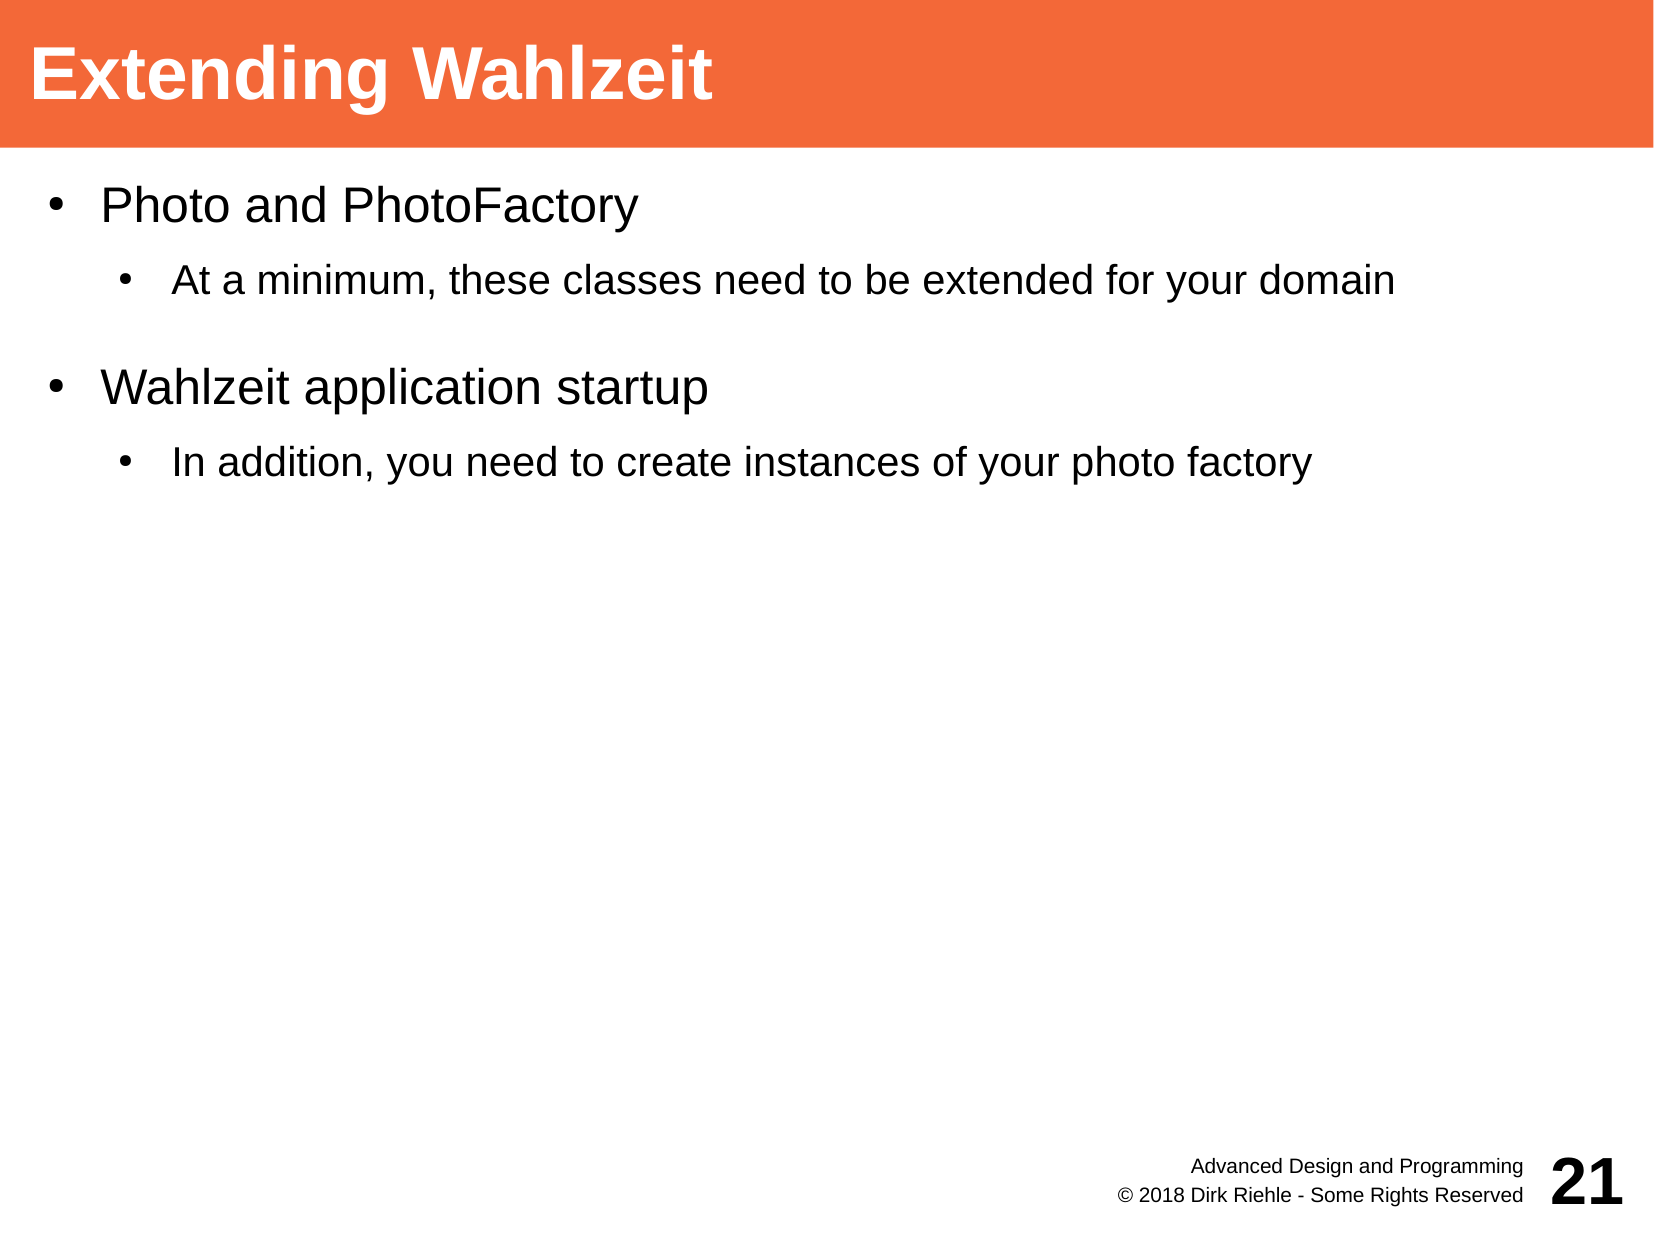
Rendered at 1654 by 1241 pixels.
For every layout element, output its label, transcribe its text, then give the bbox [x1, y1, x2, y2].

list Photo and PhotoFactory At a minimum, these classes need to be extended for your domain Wahlzeit application startup In addition, you need to create instances of your photo factory [29, 177, 1625, 1063]
title Extending Wahlzeit [0, 0, 1654, 148]
